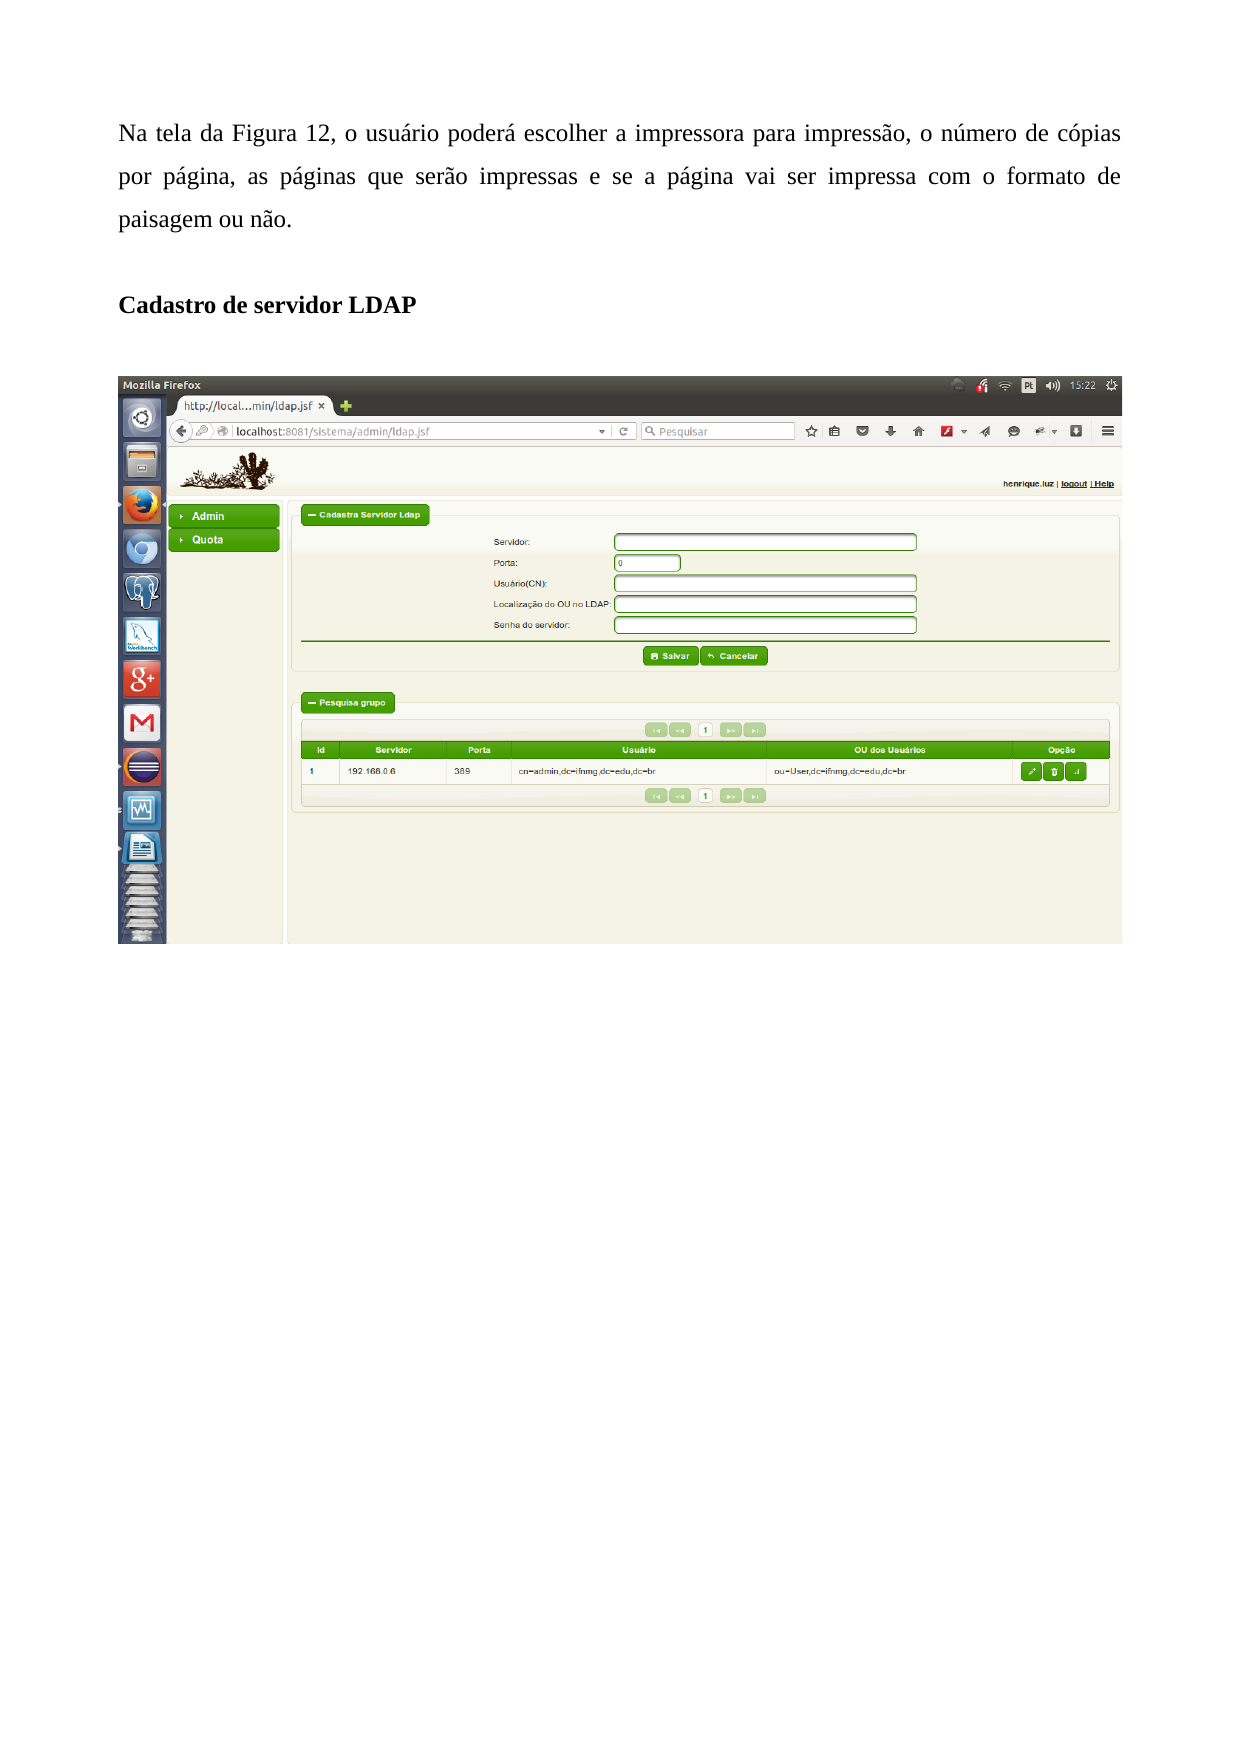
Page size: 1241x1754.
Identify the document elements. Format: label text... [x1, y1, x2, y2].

picture [118, 376, 1123, 944]
text Na tela da Figura 12, o usuário poderá escolher a impressora para impressão, o número de cópias por página, as páginas que serão impressas e se a página vai ser impressa com o formato de paisagem ou não. [118, 118, 1122, 233]
text Cadastro de servidor LDAP [118, 291, 1122, 319]
